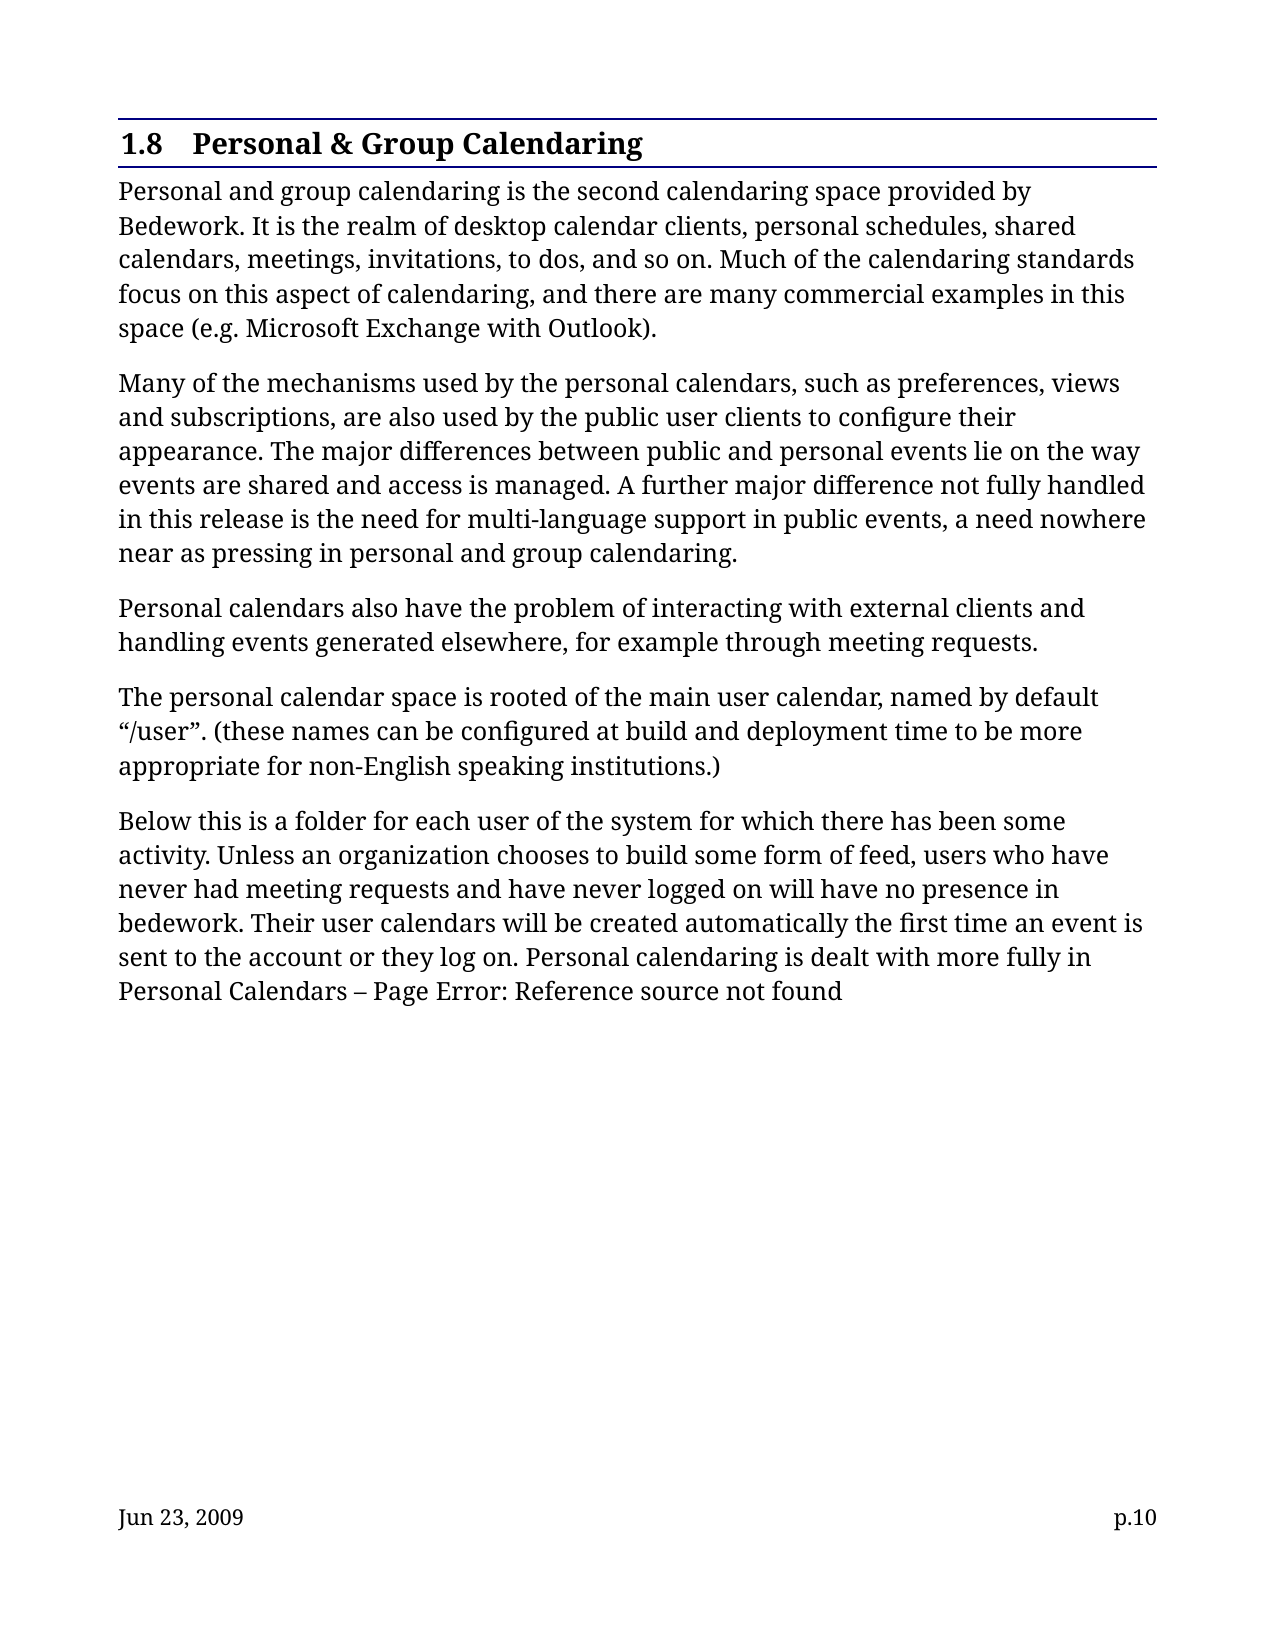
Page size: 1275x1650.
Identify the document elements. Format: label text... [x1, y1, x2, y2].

text Many of the mechanisms used by the personal calendars, such as preferences, views and subscriptions, are also used by the public user clients to configure their appearance. The major differences between public and personal events lie on the way events are shared and access is managed. A further major difference not fully handled in this release is the need for multi-language support in public events, a need nowhere near as pressing in personal and group calendaring. [118, 365, 1157, 570]
text Personal calendars also have the problem of interacting with external clients and handling events generated elsewhere, for example through meeting requests. [118, 591, 1157, 659]
text Below this is a folder for each user of the system for which there has been some activity. Unless an organization chooses to build some form of feed, users who have never had meeting requests and have never logged on will have no presence in bedework. Their user calendars will be created automatically the first time an event is sent to the account or they log on. Personal calendaring is dealt with more fully in Personal Calendars – Page Error: Reference source not found [118, 803, 1157, 1008]
subtitle Personal & Group Calendaring [118, 120, 1157, 166]
text Personal and group calendaring is the second calendaring space provided by Bedework. It is the realm of desktop calendar clients, personal schedules, shared calendars, meetings, invitations, to dos, and so on. Much of the calendaring standards focus on this aspect of calendaring, and there are many commercial examples in this space (e.g. Microsoft Exchange with Outlook). [118, 174, 1157, 344]
text The personal calendar space is rooted of the main user calendar, named by default “/user”. (these names can be configured at build and deployment time to be more appropriate for non-English speaking institutions.) [118, 680, 1157, 782]
